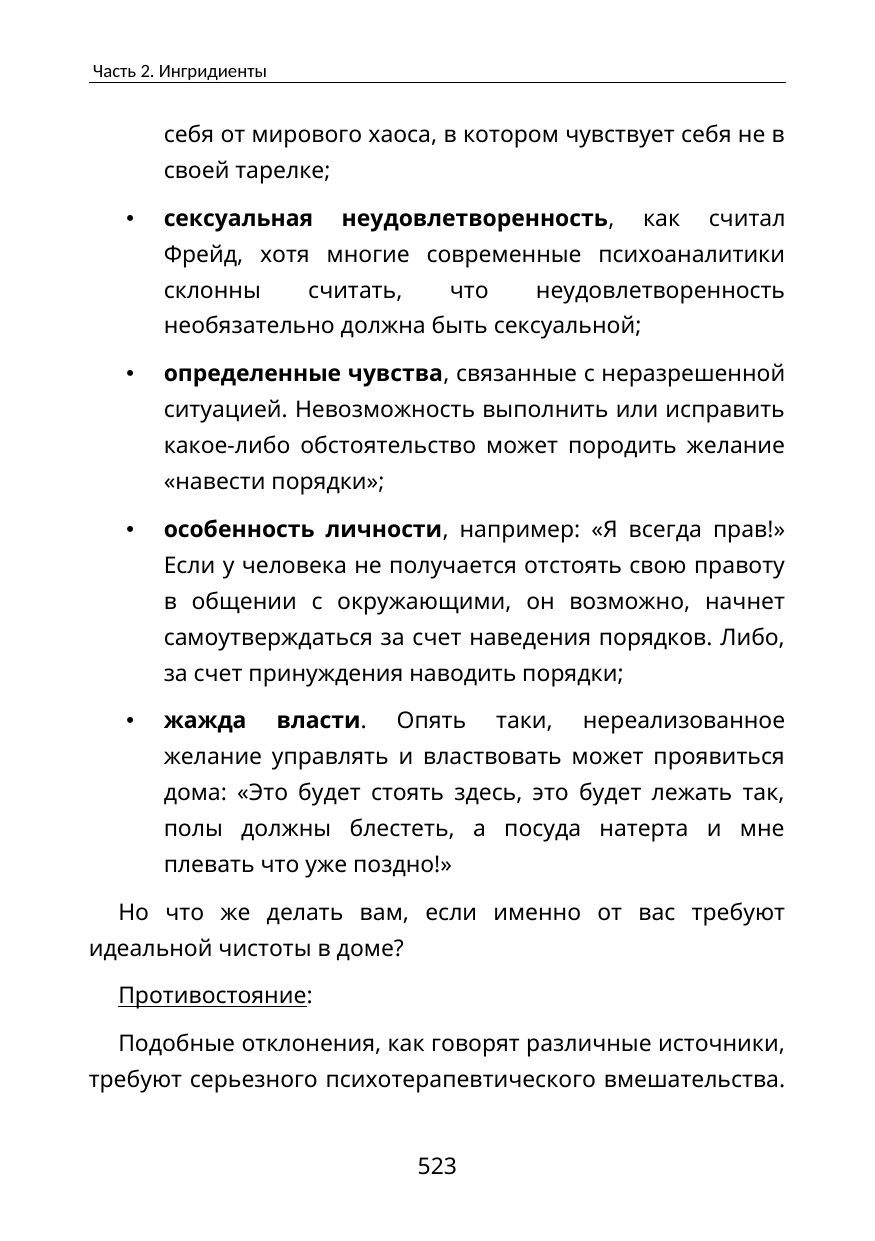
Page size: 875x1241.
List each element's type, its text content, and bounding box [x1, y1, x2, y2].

text Подобные отклонения, как говорят различные источники, требуют серьезного психотерапевтического вмешательства. [88, 1027, 786, 1094]
text Противостояние: [88, 979, 786, 1011]
text Но что же делать вам, если именно от вас требуют идеальной чистоты в доме? [88, 896, 786, 963]
list сексуальная неудовлетворенность, как считал Фрейд, хотя многие современные психоаналитики склонны считать, что неудовлетворенность необязательно должна быть сексуальной; [126, 202, 786, 341]
list особенность личности, например: «Я всегда прав!» Если у человека не получается отстоять свою правоту в общении с окружающими, он возможно, начнет самоутверждаться за счет наведения порядков. Либо, за счет принуждения наводить порядки; [126, 513, 786, 688]
list себя от мирового хаоса, в котором чувствует себя не в своей тарелке; [126, 118, 786, 185]
list определенные чувства, связанные с неразрешенной ситуацией. Невозможность выполнить или исправить какое-либо обстоятельство может породить желание «навести порядки»; [126, 357, 786, 496]
list жажда власти. Опять таки, нереализованное желание управлять и властвовать может проявиться дома: «Это будет стоять здесь, это будет лежать так, полы должны блестеть, а посуда натерта и мне плевать что уже поздно!» [126, 704, 786, 879]
